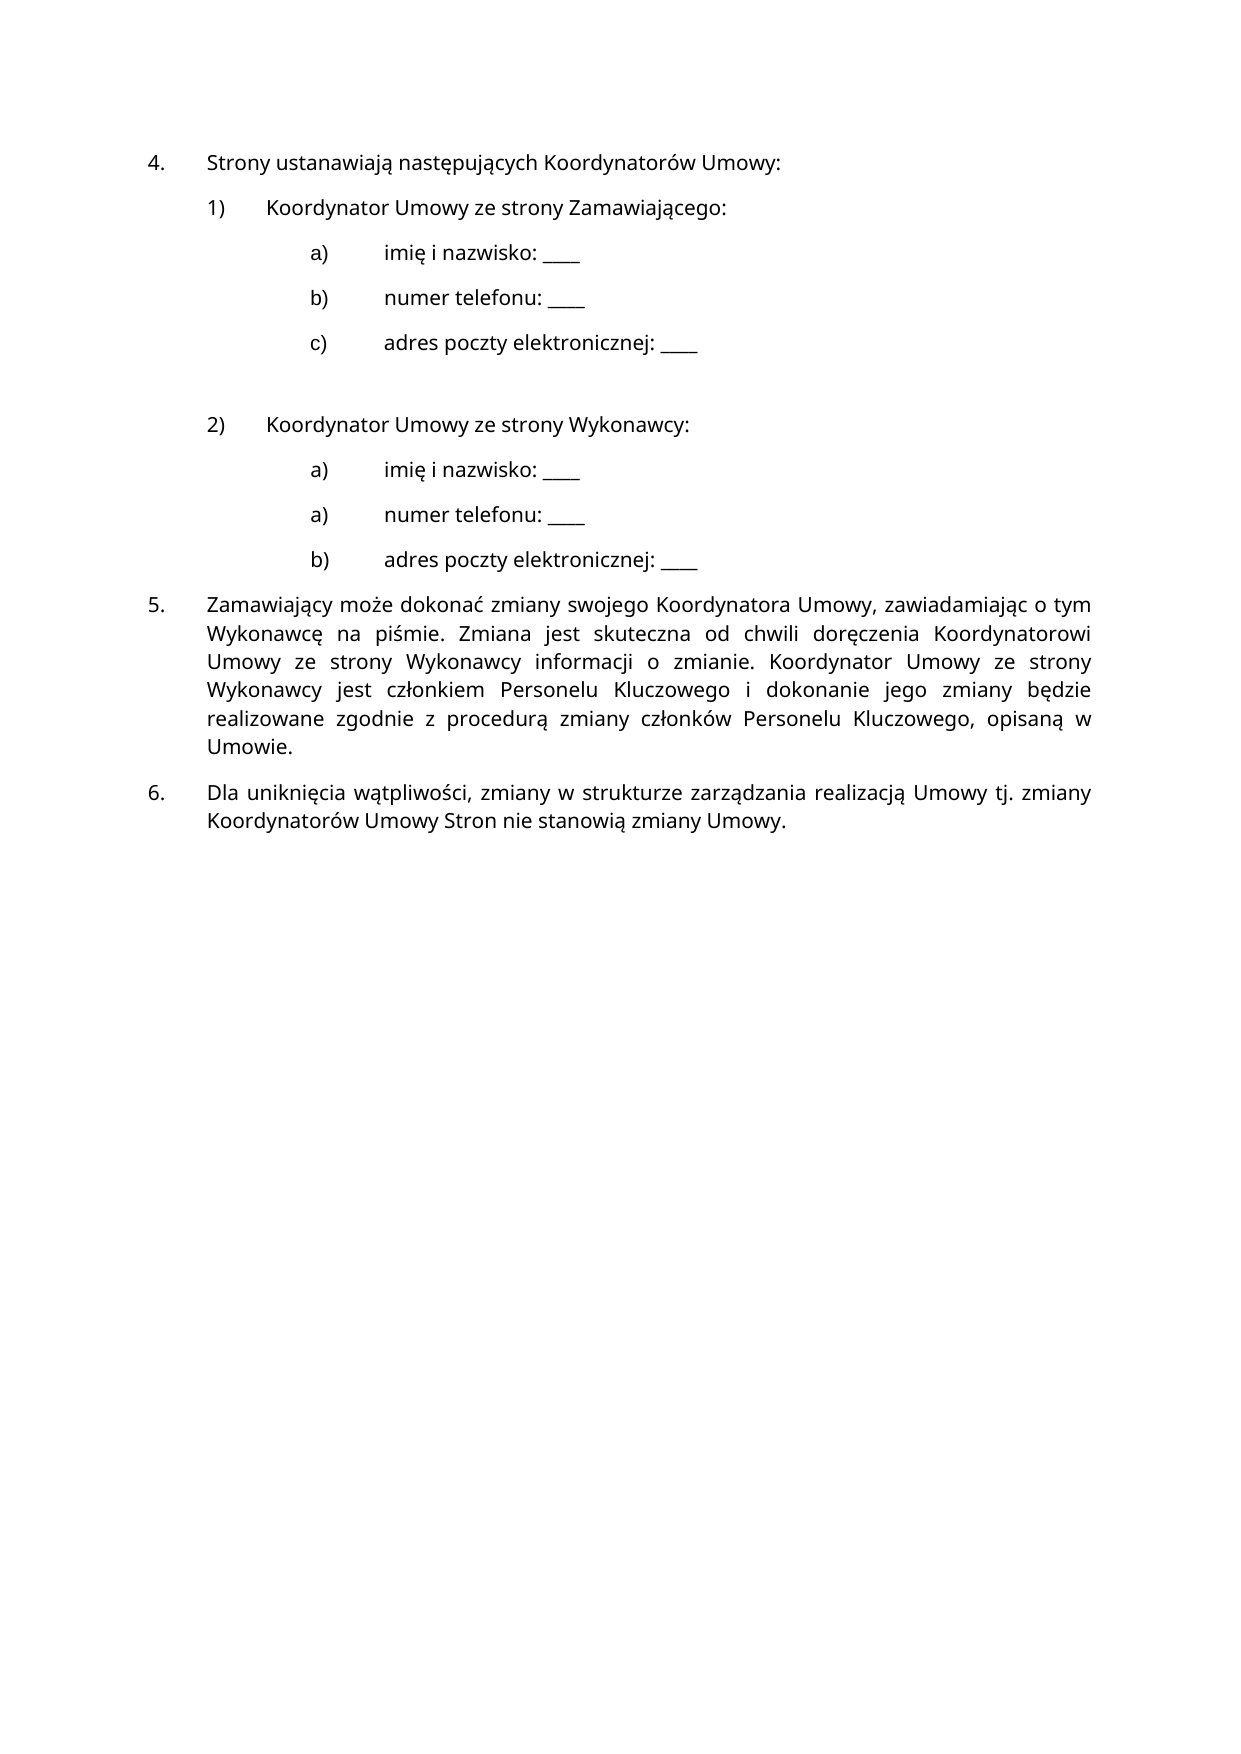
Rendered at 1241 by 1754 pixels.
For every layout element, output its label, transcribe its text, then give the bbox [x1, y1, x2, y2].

list Strony ustanawiają następujących Koordynatorów Umowy: [148, 148, 1093, 176]
list numer telefonu: ____ [310, 283, 1093, 311]
list adres poczty elektronicznej: ____ [310, 328, 1093, 356]
list adres poczty elektronicznej: ____ [310, 545, 1093, 574]
list imię i nazwisko: ____ [310, 238, 1093, 266]
list imię i nazwisko: ____ [310, 455, 1093, 483]
list Koordynator Umowy ze strony Wykonawcy: [207, 410, 1093, 438]
list Dla uniknięcia wątpliwości, zmiany w strukturze zarządzania realizacją Umowy tj. zmiany Koordynatorów Umowy Stron nie stanowią zmiany Umowy. [148, 778, 1093, 834]
list numer telefonu: ____ [310, 500, 1093, 528]
list Koordynator Umowy ze strony Zamawiającego: [207, 193, 1093, 221]
list Zamawiający może dokonać zmiany swojego Koordynatora Umowy, zawiadamiając o tym Wykonawcę na piśmie. Zmiana jest skuteczna od chwili doręczenia Koordynatorowi Umowy ze strony Wykonawcy informacji o zmianie. Koordynator Umowy ze strony Wykonawcy jest członkiem Personelu Kluczowego i dokonanie jego zmiany będzie realizowane zgodnie z procedurą zmiany członków Personelu Kluczowego, opisaną w Umowie. [148, 590, 1093, 761]
